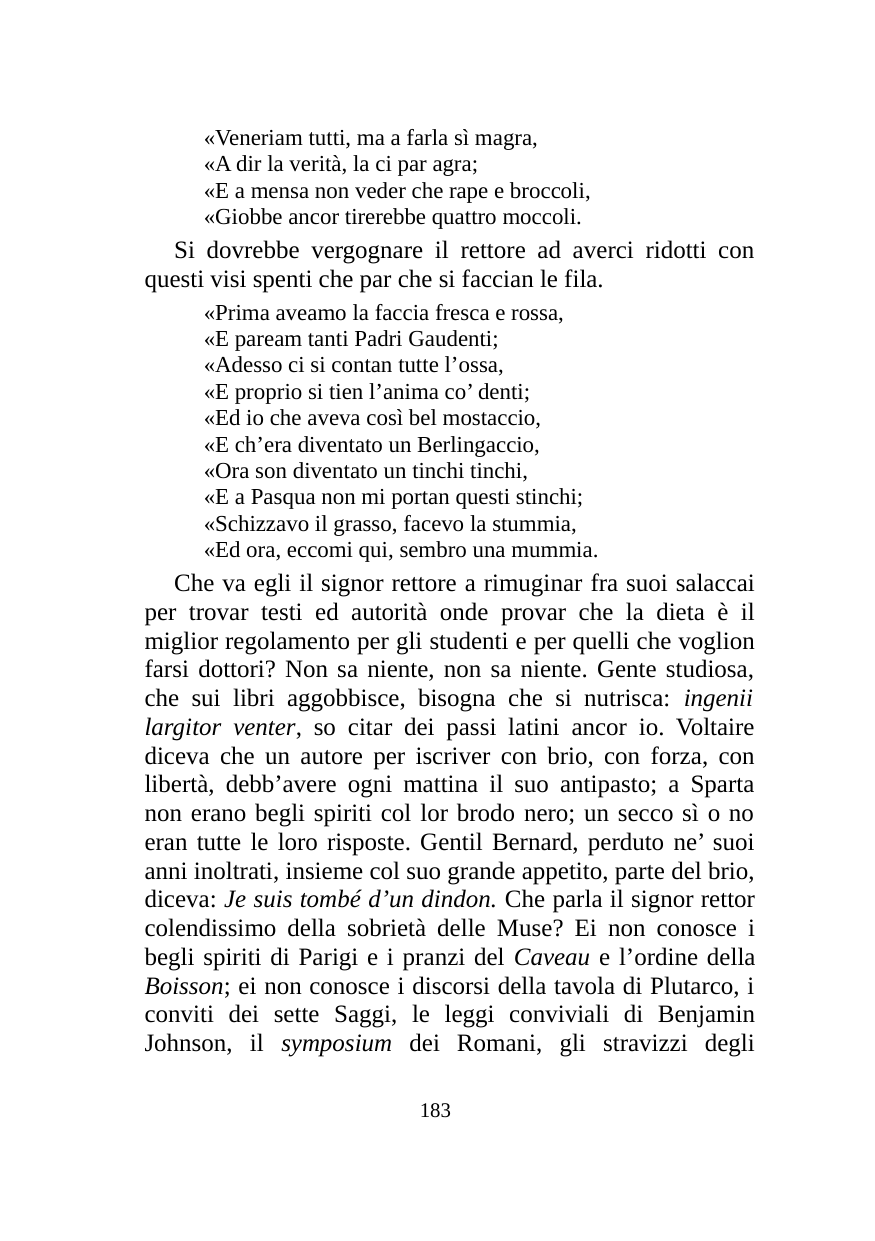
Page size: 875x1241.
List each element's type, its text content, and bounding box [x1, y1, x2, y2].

text «Veneriam tutti, ma a farla sì magra, «A dir la verità, la ci par agra; «E a mensa non veder che rape e broccoli, «Giobbe ancor tirerebbe quattro moccoli. [203, 124, 755, 229]
text Che va egli il signor rettore a rimuginar fra suoi salaccai per trovar testi ed autorità onde provar che la dieta è il miglior regolamento per gli studenti e per quelli che voglion farsi dottori? Non sa niente, non sa niente. Gente studiosa, che sui libri aggobbisce, bisogna che si nutrisca: ingenii largitor venter, so citar dei passi latini ancor io. Voltaire diceva che un autore per iscriver con brio, con forza, con libertà, debb’avere ogni mattina il suo antipasto; a Sparta non erano begli spiriti col lor brodo nero; un secco sì o no eran tutte le loro risposte. Gentil Bernard, perduto ne’ suoi anni inoltrati, insieme col suo grande appetito, parte del brio, diceva: Je suis tombé d’un dindon. Che parla il signor rettor colendissimo della sobrietà delle Muse? Ei non conosce i begli spiriti di Parigi e i pranzi del Caveau e l’ordine della Boisson; ei non conosce i discorsi della tavola di Plutarco, i conviti dei sette Saggi, le leggi conviviali di Benjamin Johnson, il symposium dei Romani, gli stravizzi degli [144, 568, 755, 1057]
text Si dovrebbe vergognare il rettore ad averci ridotti con questi visi spenti che par che si faccian le fila. [144, 235, 755, 293]
text «Prima aveamo la faccia fresca e rossa, «E paream tanti Padri Gaudenti; «Adesso ci si contan tutte l’ossa, «E proprio si tien l’anima co’ denti; «Ed io che aveva così bel mostaccio, «E ch’era diventato un Berlingaccio, «Ora son diventato un tinchi tinchi, «E a Pasqua non mi portan questi stinchi; «Schizzavo il grasso, facevo la stummia, «Ed ora, eccomi qui, sembro una mummia. [203, 299, 755, 562]
